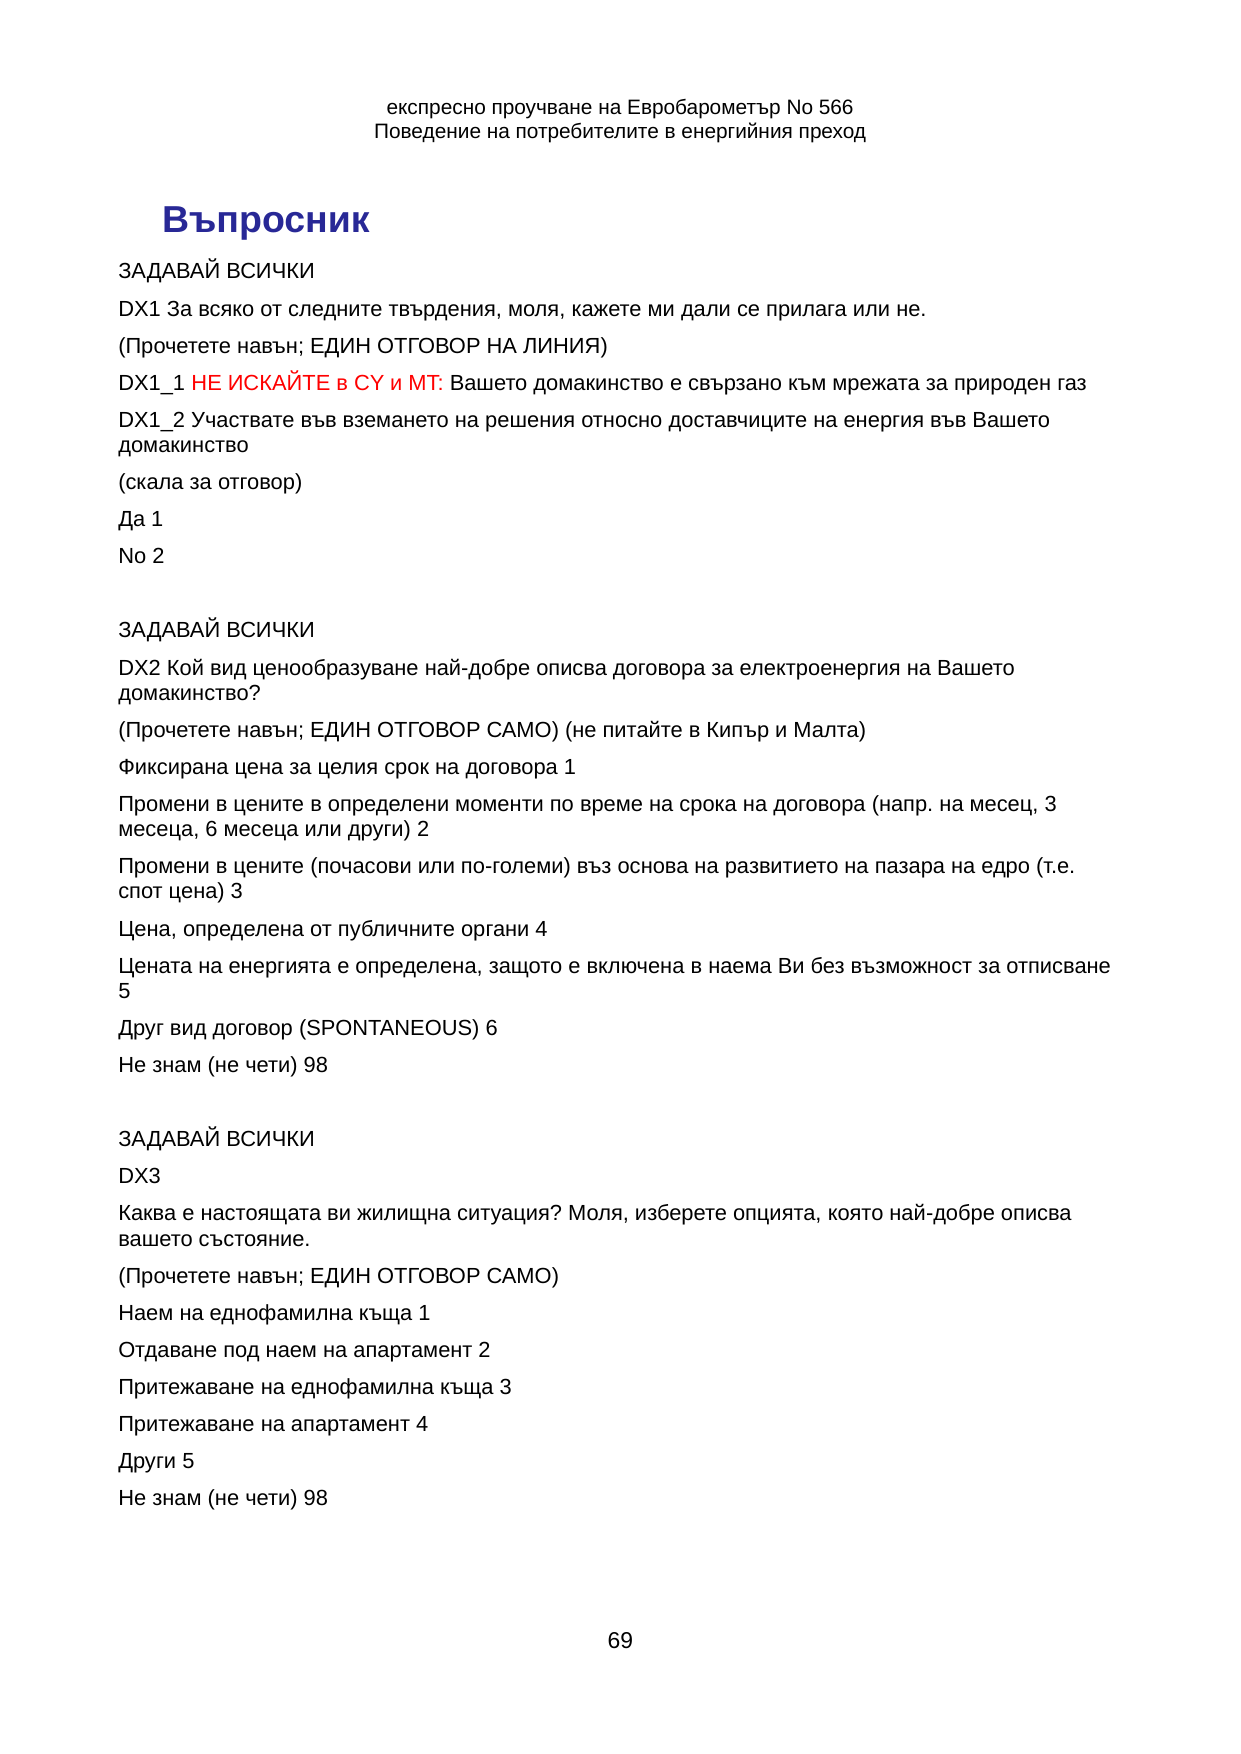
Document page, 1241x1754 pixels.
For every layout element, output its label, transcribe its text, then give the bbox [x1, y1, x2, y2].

text DX1_1 НЕ ИСКАЙТЕ в CY и MT: Вашето домакинство е свързано към мрежата за природен газ [118, 370, 1122, 395]
text Наем на еднофамилна къща 1 [118, 1300, 1122, 1325]
text Притежаване на еднофамилна къща 3 [118, 1374, 1122, 1399]
subtitle Въпросник [118, 197, 1122, 240]
text Не знам (не чети) 98 [118, 1485, 1122, 1510]
text DX1 За всяко от следните твърдения, моля, кажете ми дали се прилага или не. [118, 296, 1122, 321]
text DX2 Кой вид ценообразуване най-добре описва договора за електроенергия на Вашето домакинство? [118, 654, 1122, 705]
text Друг вид договор (SPONTANEOUS) 6 [118, 1015, 1122, 1040]
text Промени в цените (почасови или по-големи) въз основа на развитието на пазара на едро (т.е. спот цена) 3 [118, 853, 1122, 904]
text Цената на енергията е определена, защото е включена в наема Ви без възможност за отписване 5 [118, 953, 1122, 1003]
text ЗАДАВАЙ ВСИЧКИ [118, 258, 1122, 284]
text Отдаване под наем на апартамент 2 [118, 1337, 1122, 1362]
text Други 5 [118, 1448, 1122, 1473]
text Фиксирана цена за целия срок на договора 1 [118, 754, 1122, 779]
text ЗАДАВАЙ ВСИЧКИ [118, 617, 1122, 643]
text (скала за отговор) [118, 469, 1122, 494]
text DX3 [118, 1163, 1122, 1188]
text Притежаване на апартамент 4 [118, 1411, 1122, 1436]
text DX1_2 Участвате във вземането на решения относно доставчиците на енергия във Вашето домакинство [118, 407, 1122, 457]
text Цена, определена от публичните органи 4 [118, 916, 1122, 941]
text (Прочетете навън; ЕДИН ОТГОВОР САМО) (не питайте в Кипър и Малта) [118, 717, 1122, 742]
text ЗАДАВАЙ ВСИЧКИ [118, 1126, 1122, 1151]
text (Прочетете навън; ЕДИН ОТГОВОР САМО) [118, 1263, 1122, 1288]
text Да 1 [118, 506, 1122, 531]
text Каква е настоящата ви жилищна ситуация? Моля, изберете опцията, която най-добре описва вашето състояние. [118, 1200, 1122, 1251]
text (Прочетете навън; ЕДИН ОТГОВОР НА ЛИНИЯ) [118, 333, 1122, 358]
text No 2 [118, 543, 1122, 568]
text Не знам (не чети) 98 [118, 1052, 1122, 1077]
text Промени в цените в определени моменти по време на срока на договора (напр. на месец, 3 месеца, 6 месеца или други) 2 [118, 791, 1122, 841]
